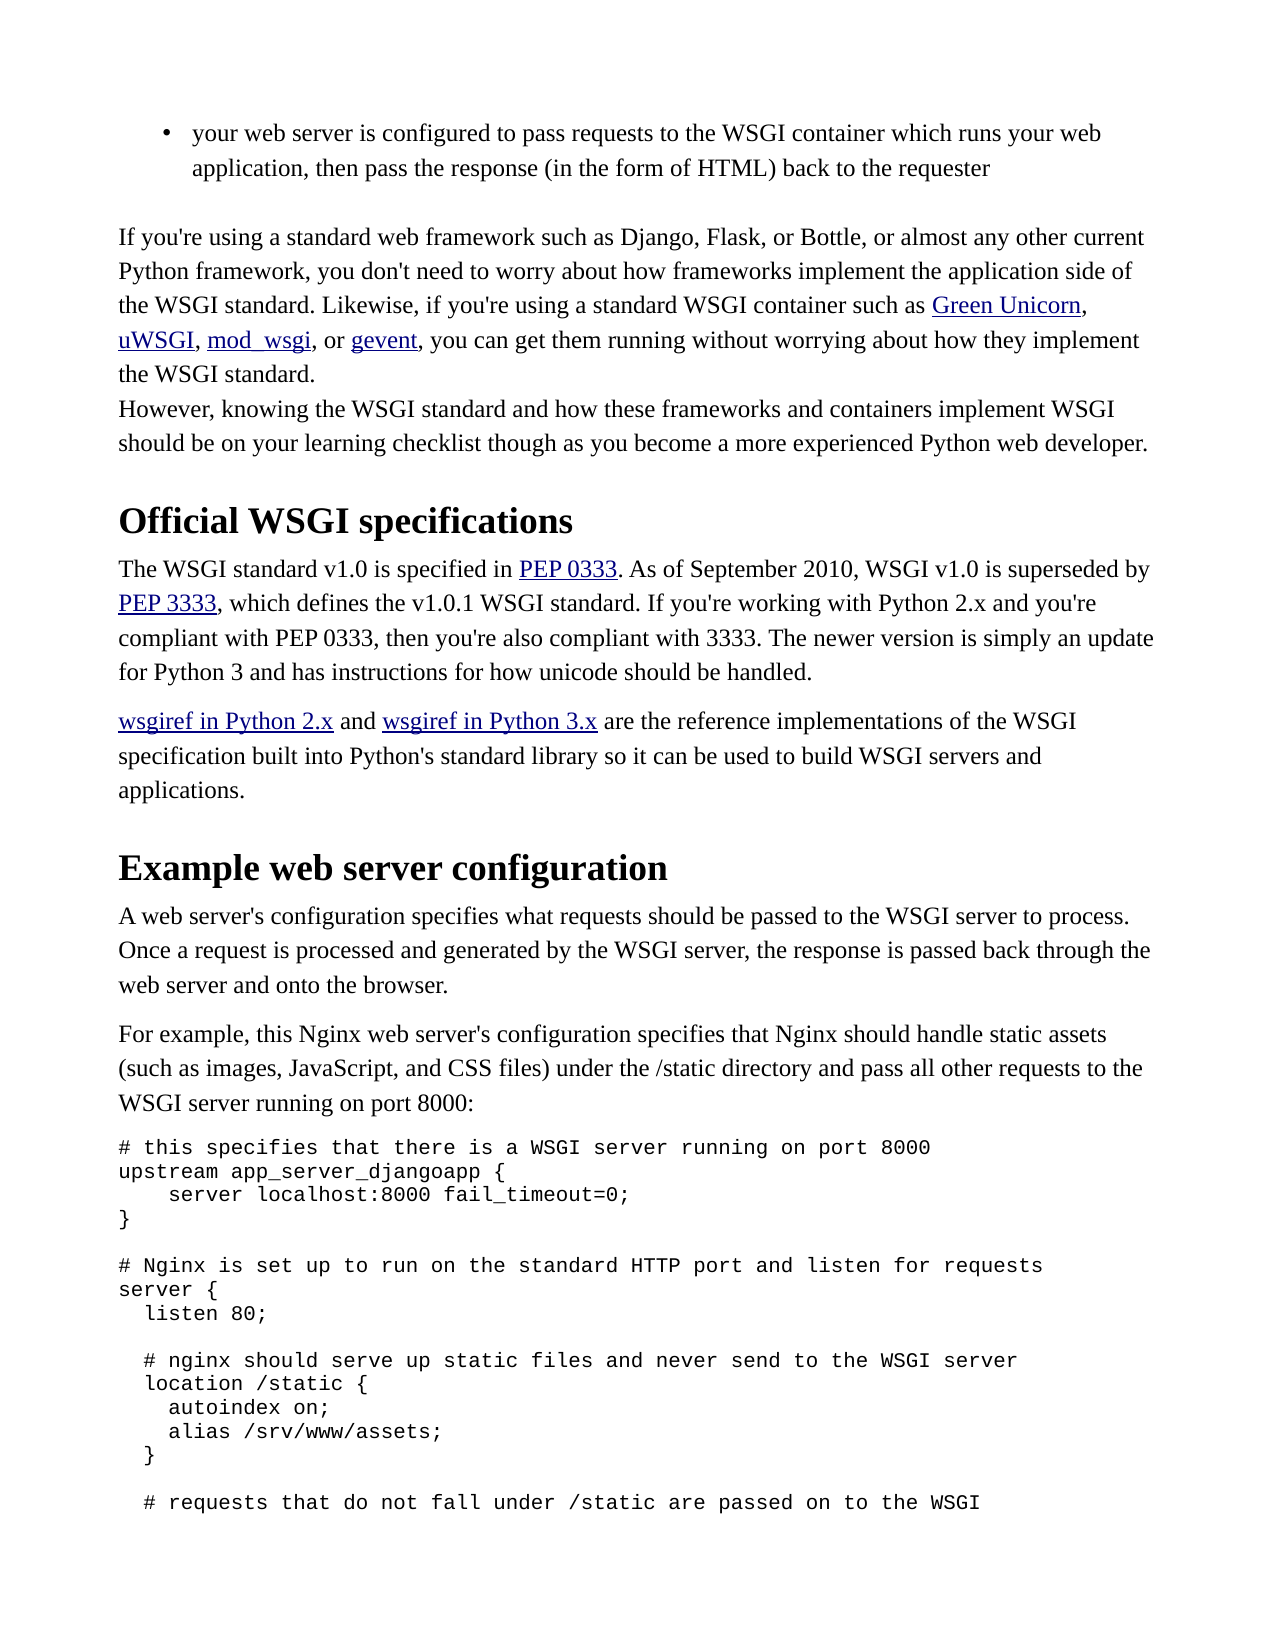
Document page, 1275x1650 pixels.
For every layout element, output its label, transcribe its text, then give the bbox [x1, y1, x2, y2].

list your web server is configured to pass requests to the WSGI container which runs your web application, then pass the response (in the form of HTML) back to the requester [162, 118, 1157, 181]
text } [118, 1444, 1157, 1468]
text wsgiref in Python 2.x and wsgiref in Python 3.x are the reference implementations of the WSGI specification built into Python's standard library so it can be used to build WSGI servers and applications. [118, 706, 1157, 804]
subtitle Example web server configuration [118, 845, 1157, 888]
text } [118, 1208, 1157, 1232]
text autoindex on; [118, 1397, 1157, 1421]
text For example, this Nginx web server's configuration specifies that Nginx should handle static assets (such as images, JavaScript, and CSS files) under the /static directory and pass all other requests to the WSGI server running on port 8000: [118, 1019, 1157, 1117]
text # requests that do not fall under /static are passed on to the WSGI [118, 1492, 1157, 1515]
text upstream app_server_djangoapp { [118, 1161, 1157, 1184]
text # this specifies that there is a WSGI server running on port 8000 [118, 1137, 1157, 1161]
subtitle Official WSGI specifications [118, 498, 1157, 541]
text location /static { [118, 1373, 1157, 1397]
text # nginx should serve up static files and never send to the WSGI server [118, 1350, 1157, 1373]
text # Nginx is set up to run on the standard HTTP port and listen for requests [118, 1255, 1157, 1279]
text A web server's configuration specifies what requests should be passed to the WSGI server to process. Once a request is processed and generated by the WSGI server, the response is passed back through the web server and onto the browser. [118, 901, 1157, 999]
text If you're using a standard web framework such as Django, Flask, or Bottle, or almost any other current Python framework, you don't need to worry about how frameworks implement the application side of the WSGI standard. Likewise, if you're using a standard WSGI container such as Green Unicorn, uWSGI, mod_wsgi, or gevent, you can get them running without worrying about how they implement the WSGI standard. [118, 222, 1157, 388]
text listen 80; [118, 1302, 1157, 1326]
text alias /srv/www/assets; [118, 1421, 1157, 1444]
text server localhost:8000 fail_timeout=0; [118, 1184, 1157, 1208]
text The WSGI standard v1.0 is specified in PEP 0333. As of September 2010, WSGI v1.0 is superseded by PEP 3333, which defines the v1.0.1 WSGI standard. If you're working with Python 2.x and you're compliant with PEP 0333, then you're also compliant with 3333. The newer version is simply an update for Python 3 and has instructions for how unicode should be handled. [118, 554, 1157, 686]
text server { [118, 1279, 1157, 1302]
text However, knowing the WSGI standard and how these frameworks and containers implement WSGI should be on your learning checklist though as you become a more experienced Python web developer. [118, 394, 1157, 457]
